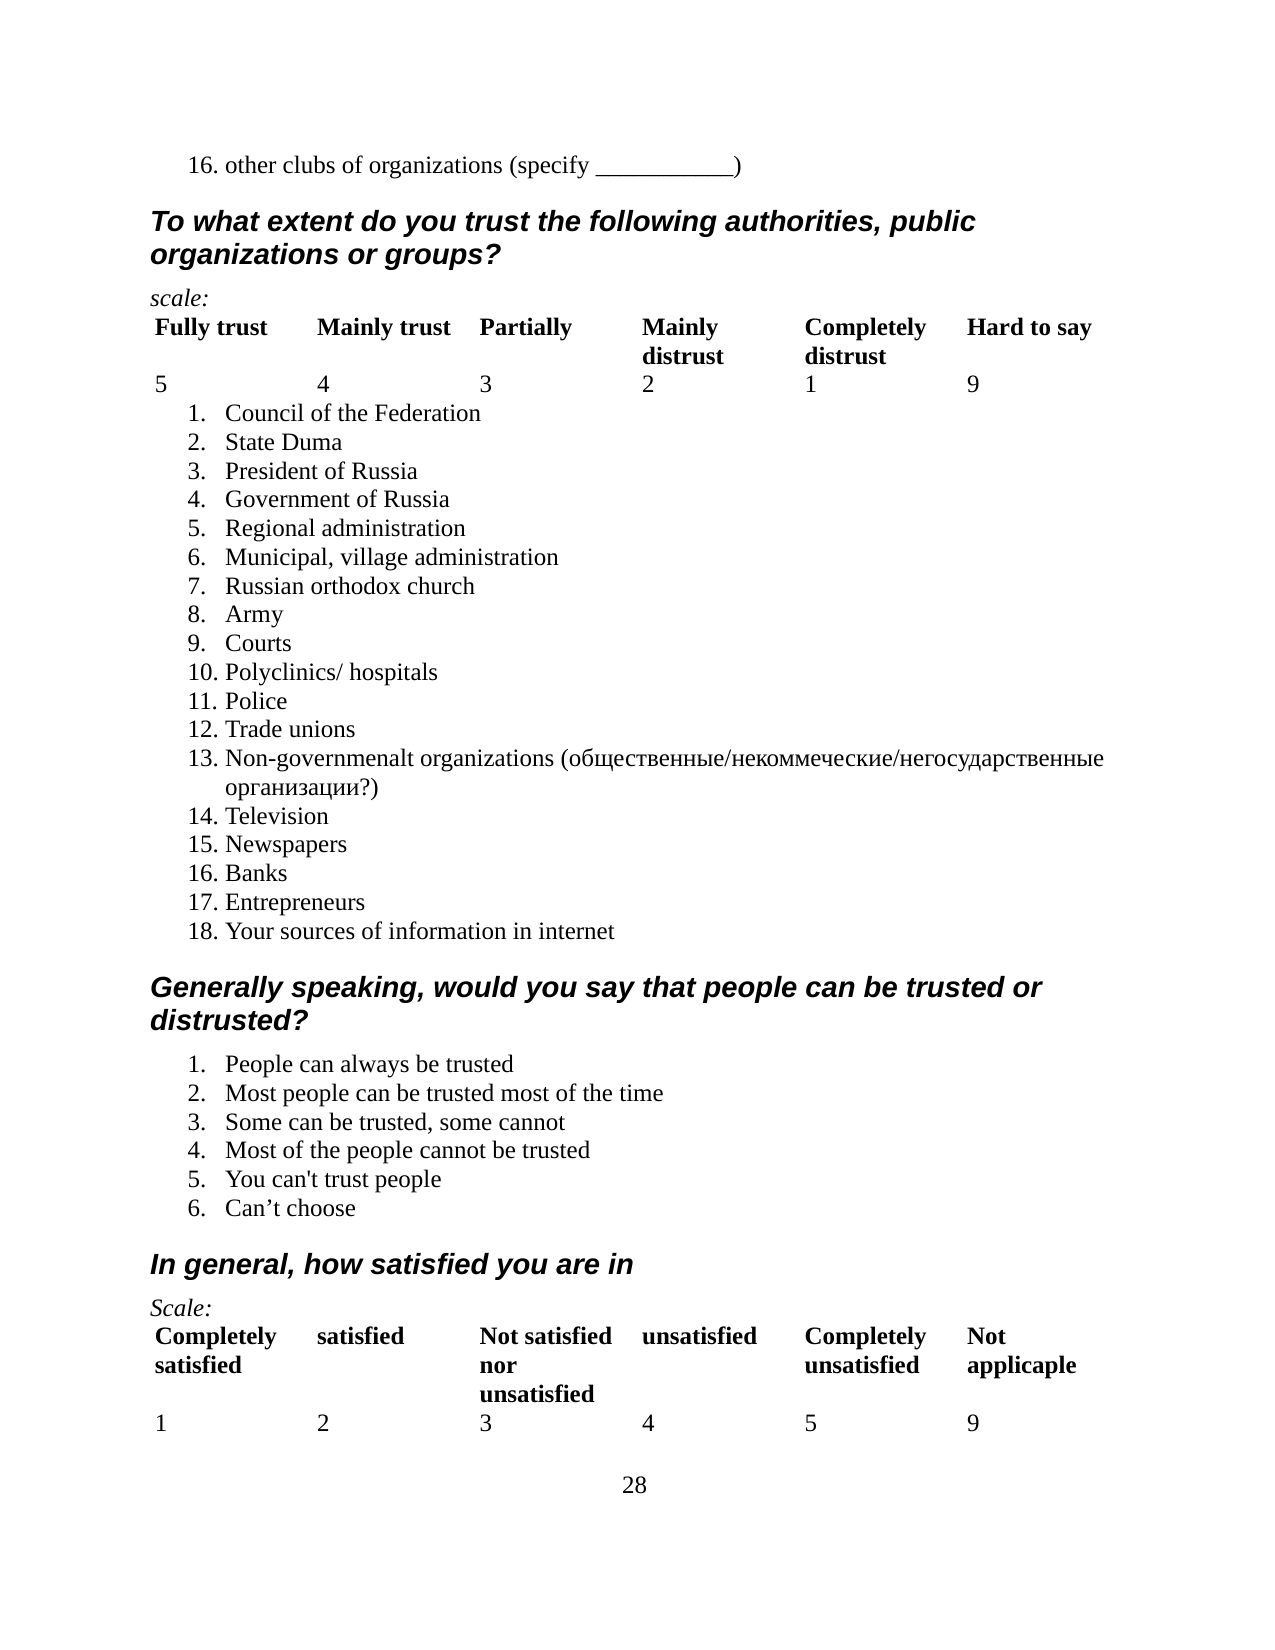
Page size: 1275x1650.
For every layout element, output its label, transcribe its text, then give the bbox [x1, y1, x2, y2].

list Courts [187, 628, 1125, 657]
table_cell 4 [638, 1408, 800, 1436]
table_header Hard to say [963, 312, 1125, 369]
list President of Russia [187, 456, 1125, 484]
list Most of the people cannot be trusted [187, 1135, 1125, 1164]
list Entrepreneurs [187, 887, 1125, 916]
subtitle In general, how satisfied you are in [150, 1247, 1125, 1280]
list Regional administration [187, 513, 1125, 542]
table_cell 4 [313, 370, 475, 398]
list Russian orthodox church [187, 571, 1125, 599]
table_header Fully trust [150, 312, 312, 369]
list Council of the Federation [187, 398, 1125, 427]
list State Duma [187, 427, 1125, 456]
list Municipal, village administration [187, 542, 1125, 571]
list Television [187, 801, 1125, 829]
list Government of Russia [187, 484, 1125, 513]
subtitle To what extent do you trust the following authorities, public organizations or groups? [150, 204, 1125, 271]
list Polyclinics/ hospitals [187, 657, 1125, 686]
list other clubs of organizations (specify ___________) [187, 150, 1125, 179]
list You can't trust people [187, 1164, 1125, 1193]
table_header Mainly trust [313, 312, 475, 369]
table_cell 2 [313, 1408, 475, 1436]
table_header Completely satisfied [150, 1321, 312, 1408]
list Some can be trusted, some cannot [187, 1107, 1125, 1135]
list Newspapers [187, 829, 1125, 858]
table_header unsatisfied [638, 1321, 800, 1408]
table_header satisfied [313, 1321, 475, 1408]
table_cell 3 [475, 1408, 637, 1436]
list Non-governmenalt organizations (общественные/некоммеческие/негосударственные организации?) [187, 743, 1125, 801]
list Most people can be trusted most of the time [187, 1078, 1125, 1107]
table_cell 9 [963, 370, 1125, 398]
table_header Completely unsatisfied [800, 1321, 962, 1408]
list Army [187, 599, 1125, 628]
table_header Partially [475, 312, 637, 369]
text scale: [150, 283, 1125, 312]
subtitle Generally speaking, would you say that people can be trusted or distrusted? [150, 969, 1125, 1037]
list People can always be trusted [187, 1049, 1125, 1078]
table_cell 1 [150, 1408, 312, 1436]
table_cell 5 [150, 370, 312, 398]
text Scale: [150, 1293, 1125, 1321]
list Banks [187, 858, 1125, 887]
table_cell 1 [800, 370, 962, 398]
table_header Mainly distrust [638, 312, 800, 369]
table_cell 9 [963, 1408, 1125, 1436]
list Can’t choose [187, 1193, 1125, 1222]
table_cell 5 [800, 1408, 962, 1436]
list Your sources of information in internet [187, 916, 1125, 944]
table_header Not satisfied nor unsatisfied [475, 1321, 637, 1408]
table_header Not applicaple [963, 1321, 1125, 1408]
table_header Completely distrust [800, 312, 962, 369]
list Trade unions [187, 714, 1125, 743]
list Police [187, 686, 1125, 714]
table_cell 2 [638, 370, 800, 398]
table_cell 3 [475, 370, 637, 398]
